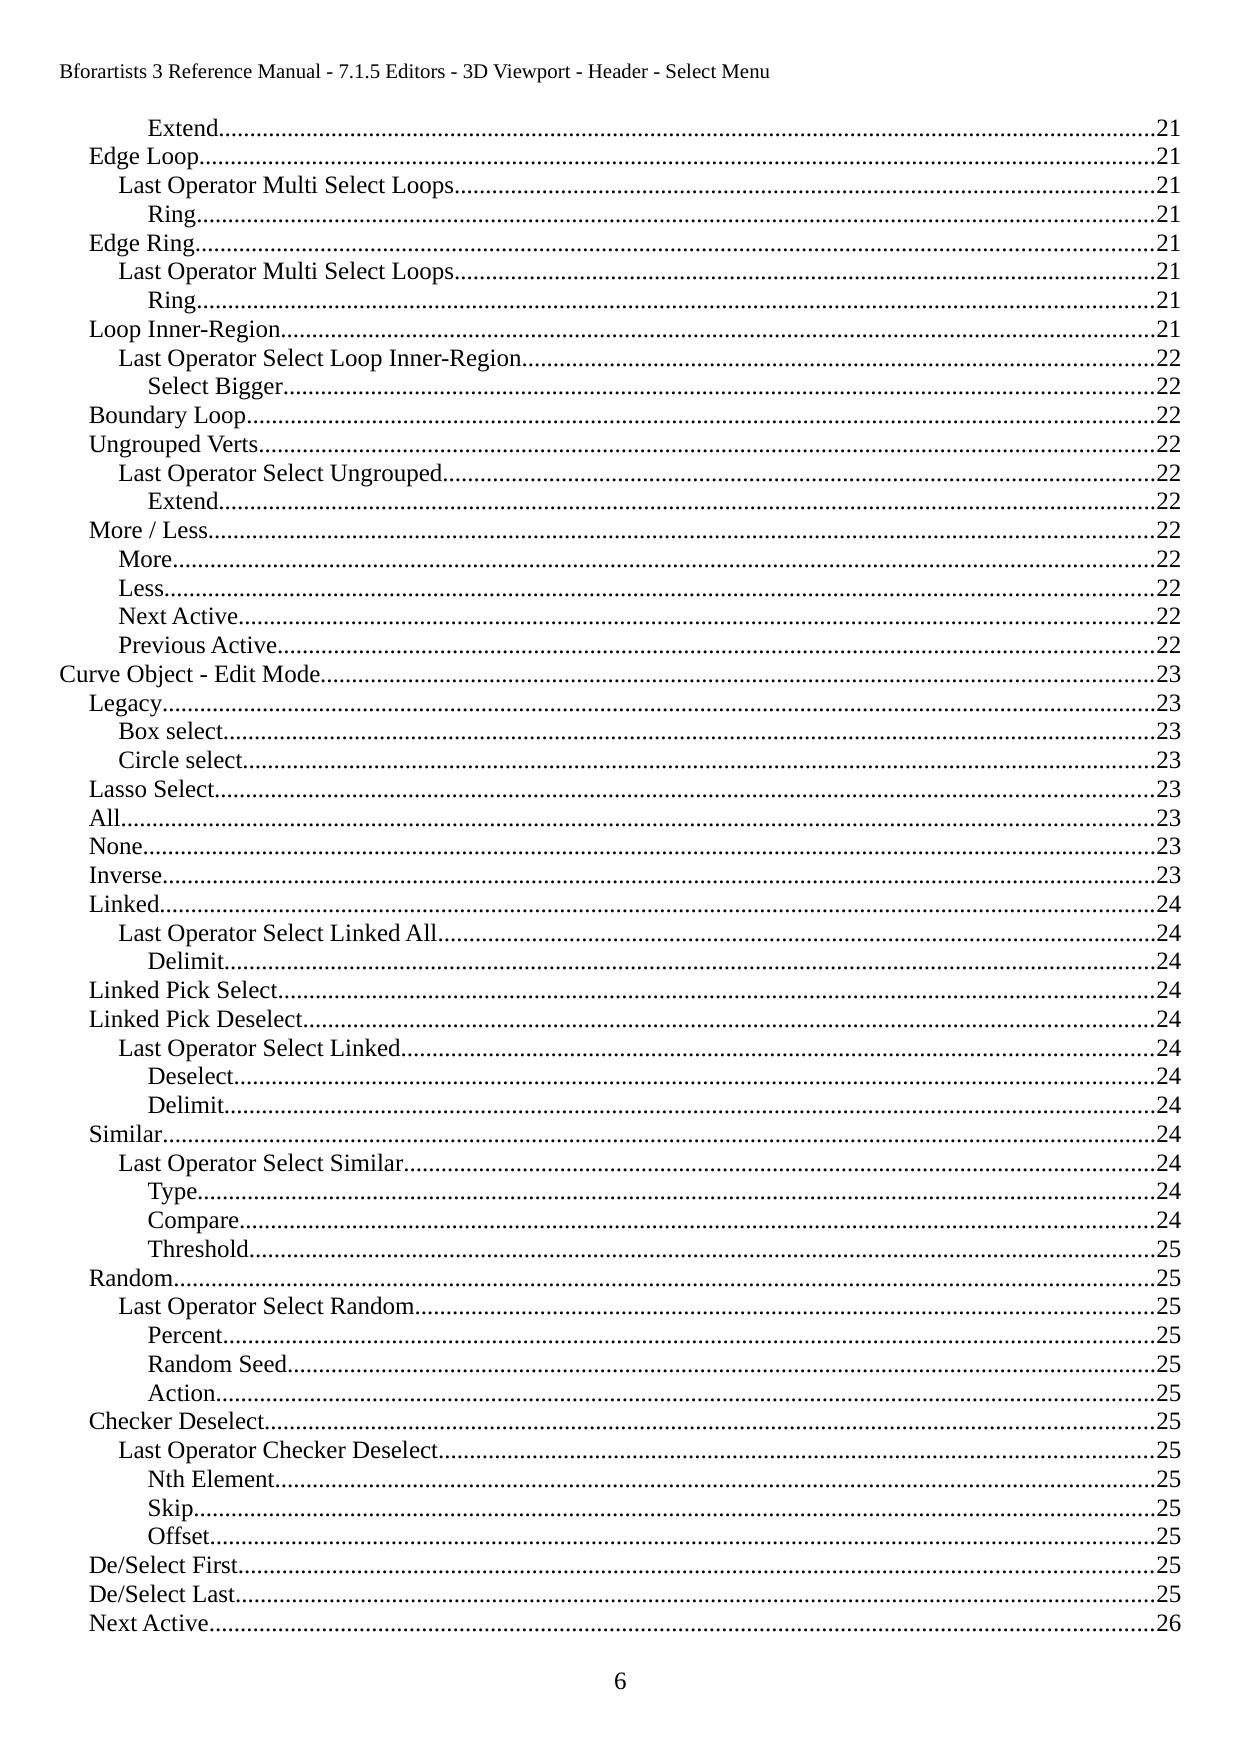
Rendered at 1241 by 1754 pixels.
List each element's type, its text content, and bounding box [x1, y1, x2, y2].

text Skip 25 [147, 1493, 1181, 1521]
text All 23 [88, 803, 1181, 831]
text Compare 24 [147, 1205, 1181, 1234]
text Delimit 24 [147, 1090, 1181, 1119]
text Ungrouped Verts 22 [88, 429, 1181, 458]
text Extend 22 [147, 486, 1181, 515]
text De/Select First 25 [88, 1550, 1181, 1579]
text Linked Pick Deselect 24 [88, 1004, 1181, 1033]
text Last Operator Multi Select Loops 21 [118, 256, 1181, 285]
text Random 25 [88, 1263, 1181, 1291]
text Next Active 22 [118, 601, 1181, 630]
text Linked 24 [88, 889, 1181, 918]
text Loop Inner-Region 21 [88, 314, 1181, 343]
text Next Active 26 [88, 1608, 1181, 1636]
text Delimit 24 [147, 946, 1181, 975]
text Random Seed 25 [147, 1349, 1181, 1378]
text Less 22 [118, 573, 1181, 601]
text Inverse 23 [88, 860, 1181, 889]
text Edge Ring 21 [88, 228, 1181, 256]
text None 23 [88, 831, 1181, 860]
text Last Operator Select Random 25 [118, 1291, 1181, 1320]
text Lasso Select 23 [88, 774, 1181, 803]
text Legacy 23 [88, 688, 1181, 716]
text Checker Deselect 25 [88, 1406, 1181, 1435]
text Percent 25 [147, 1320, 1181, 1349]
text More 22 [118, 544, 1181, 573]
text Ring 21 [147, 285, 1181, 314]
text Type 24 [147, 1176, 1181, 1205]
text Edge Loop 21 [88, 141, 1181, 170]
text Ring 21 [147, 199, 1181, 228]
text Threshold 25 [147, 1234, 1181, 1263]
text Linked Pick Select 24 [88, 975, 1181, 1004]
text Action 25 [147, 1378, 1181, 1406]
text More / Less 22 [88, 515, 1181, 544]
text Deselect 24 [147, 1061, 1181, 1090]
text Offset 25 [147, 1521, 1181, 1550]
text Last Operator Select Ungrouped 22 [118, 458, 1181, 486]
text Curve Object - Edit Mode 23 [59, 659, 1181, 688]
text Last Operator Checker Deselect 25 [118, 1435, 1181, 1464]
text Box select 23 [118, 716, 1181, 745]
text Last Operator Select Similar 24 [118, 1148, 1181, 1176]
text Extend 21 [147, 113, 1181, 141]
text Last Operator Multi Select Loops 21 [118, 170, 1181, 199]
text Last Operator Select Loop Inner-Region 22 [118, 343, 1181, 371]
text Similar 24 [88, 1119, 1181, 1148]
text Last Operator Select Linked All 24 [118, 918, 1181, 946]
text De/Select Last 25 [88, 1579, 1181, 1608]
text Last Operator Select Linked 24 [118, 1033, 1181, 1061]
text Select Bigger 22 [147, 371, 1181, 400]
text Boundary Loop 22 [88, 400, 1181, 429]
text Circle select 23 [118, 745, 1181, 774]
text Nth Element 25 [147, 1464, 1181, 1493]
text Previous Active 22 [118, 630, 1181, 659]
